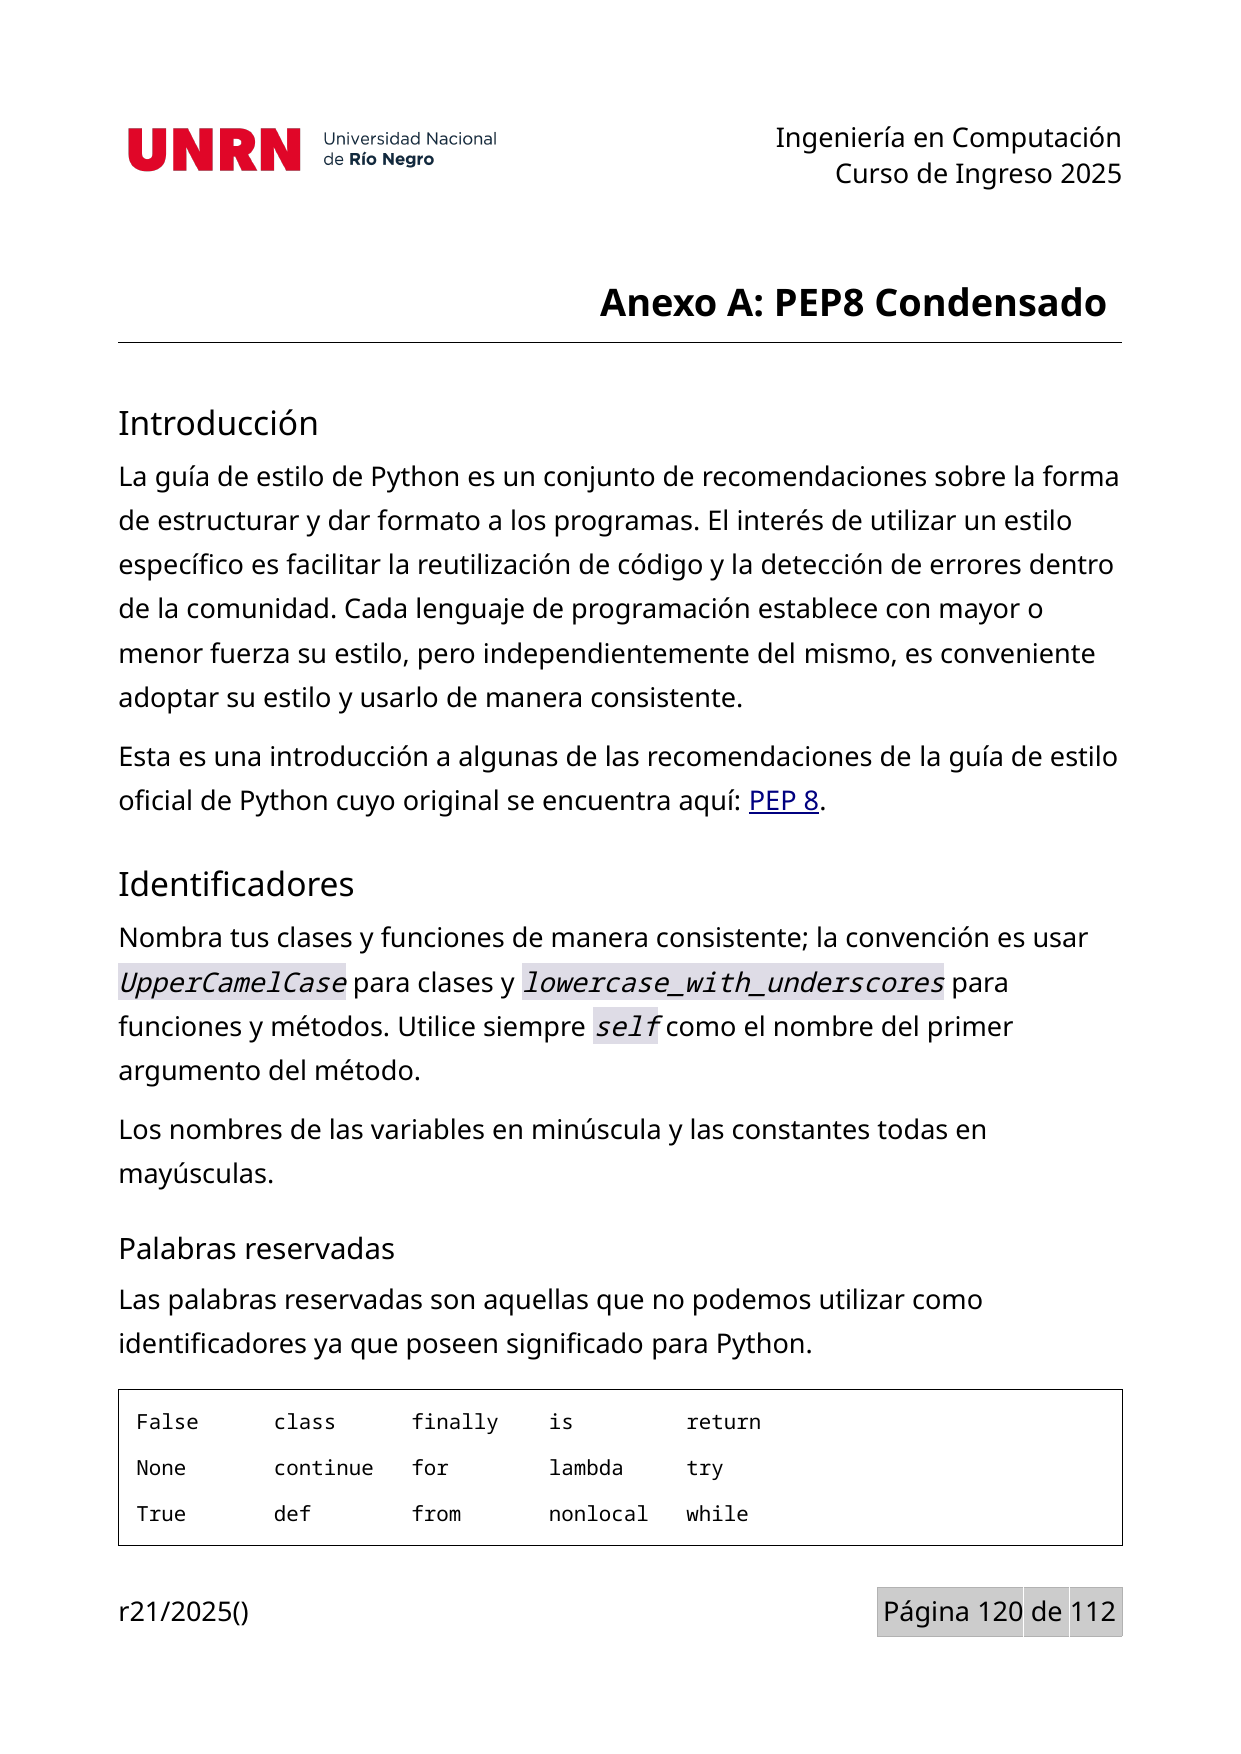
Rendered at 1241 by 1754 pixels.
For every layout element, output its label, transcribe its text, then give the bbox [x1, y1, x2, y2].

text Esta es una introducción a algunas de las recomendaciones de la guía de estilo oficial de Python cuyo original se encuentra aquí: PEP 8. [118, 737, 1122, 818]
text Los nombres de las variables en minúscula y las constantes todas en mayúsculas. [118, 1110, 1122, 1191]
subtitle Palabras reservadas [118, 1228, 1122, 1268]
text None continue for lambda try [119, 1435, 1122, 1482]
subtitle Introducción [118, 399, 1122, 445]
subtitle Identificadores [118, 861, 1122, 906]
text Nombra tus clases y funciones de manera consistente; la convención es usar UpperCamelCase para clases y lowercase_with_underscores para funciones y métodos. Utilice siempre self como el nombre del primer argumento del método. [118, 919, 1122, 1088]
text La guía de estilo de Python es un conjunto de recomendaciones sobre la forma de estructurar y dar formato a los programas. El interés de utilizar un estilo específico es facilitar la reutilización de código y la detección de errores dentro de la comunidad. Cada lenguaje de programación establece con mayor o menor fuerza su estilo, pero independientemente del mismo, es conveniente adoptar su estilo y usarlo de manera consistente. [118, 457, 1122, 715]
text False class finally is return [119, 1390, 1122, 1435]
subtitle Anexo A: PEP8 Condensado [118, 261, 1122, 342]
picture [118, 118, 505, 180]
text True def from nonlocal while [119, 1482, 1122, 1545]
text Las palabras reservadas son aquellas que no podemos utilizar como identificadores ya que poseen significado para Python. [118, 1280, 1122, 1361]
